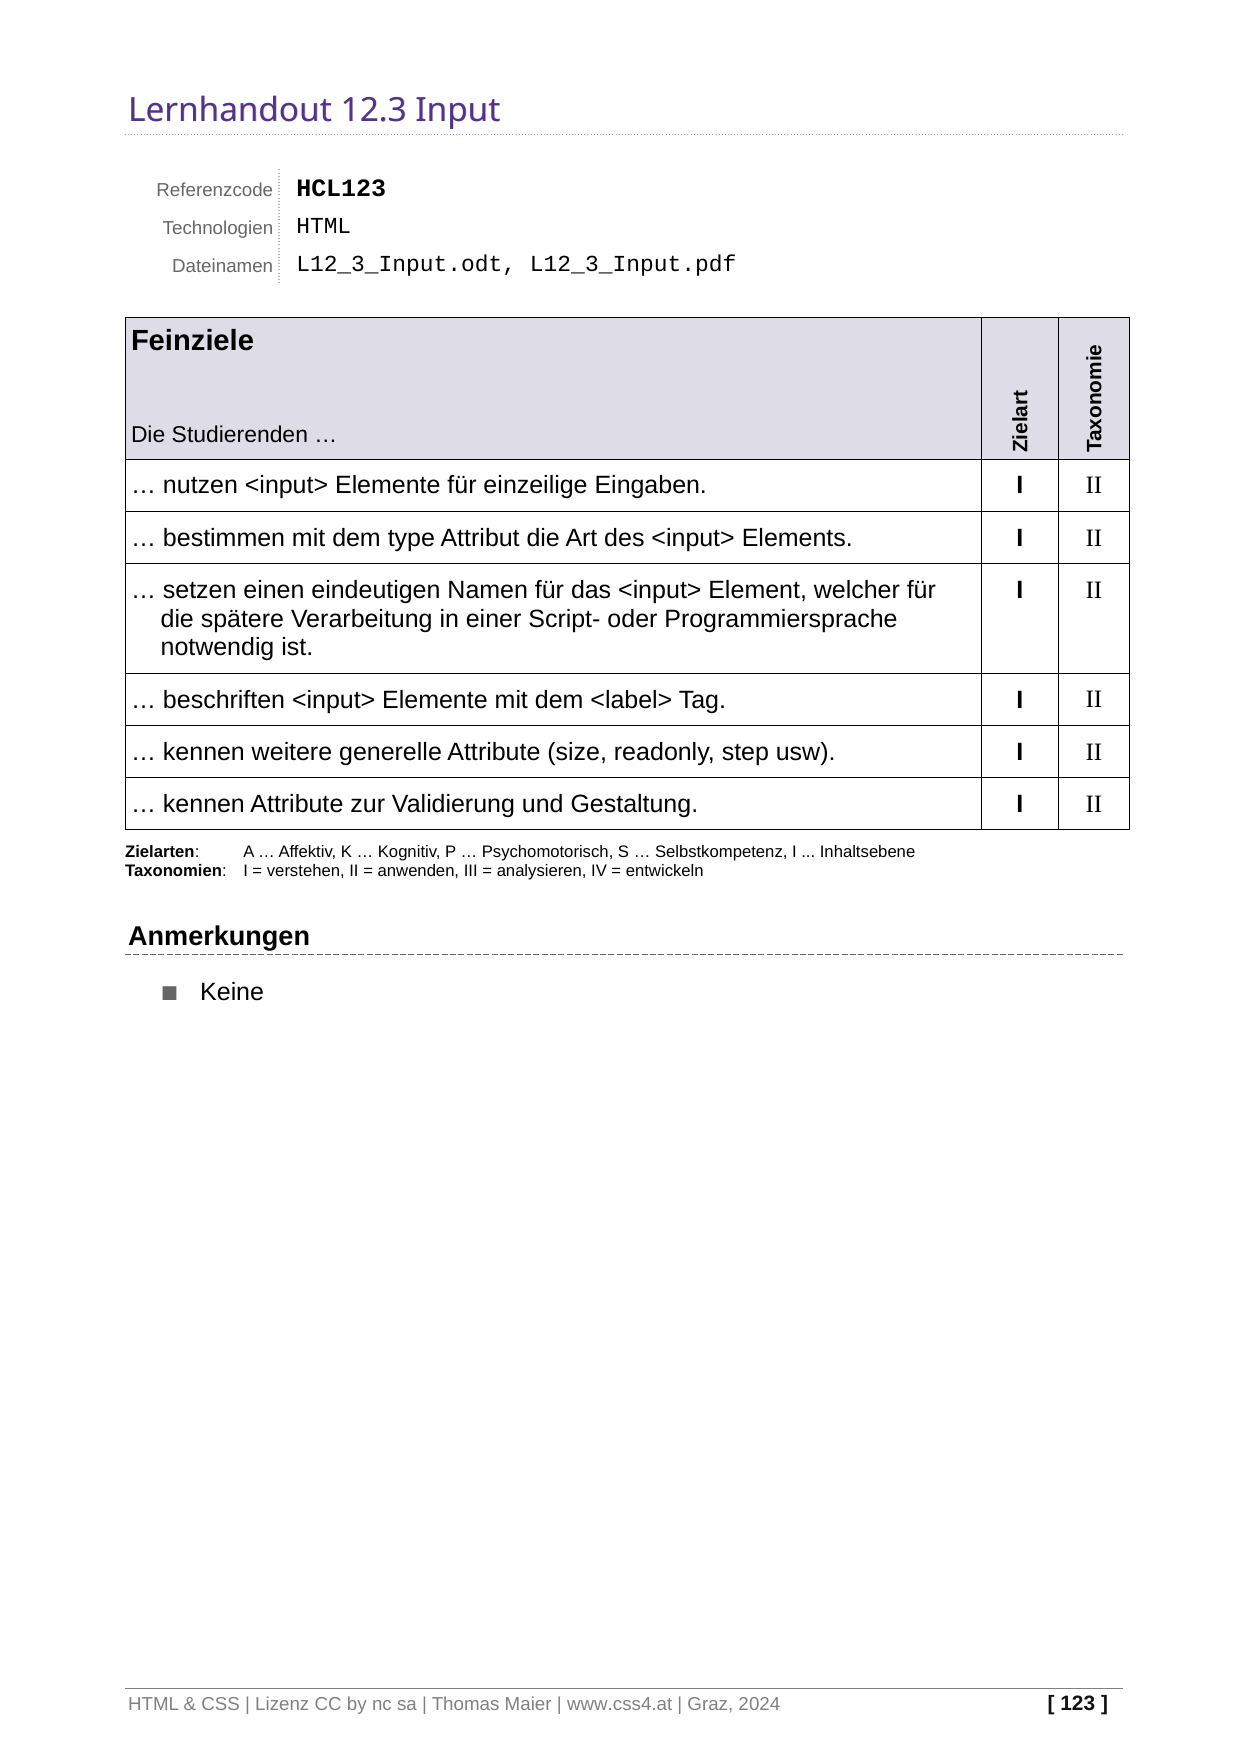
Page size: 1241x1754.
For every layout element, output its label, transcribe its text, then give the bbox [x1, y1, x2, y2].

table_header Zielart [982, 318, 1058, 459]
table_cell … beschriften <input> Elemente mit dem <label> Tag. [126, 674, 981, 725]
table_cell II [1059, 564, 1129, 673]
table_cell … setzen einen eindeutigen Namen für das <input> Element, welcher für die spätere Verarbeitung in einer Script- oder Programmiersprache notwendig ist. [126, 564, 981, 673]
table_cell I [982, 460, 1058, 511]
table_header Feinziele Die Studierenden … [126, 318, 981, 459]
table_cell … kennen Attribute zur Validierung und Gestaltung. [126, 778, 981, 829]
table_cell II [1059, 674, 1129, 725]
table_cell L12_3_Input.odt, L12_3_Input.pdf [279, 247, 1129, 284]
table_cell I [982, 674, 1058, 725]
table_cell Dateinamen [125, 247, 278, 284]
subtitle Lernhandout 12.3 Input [125, 83, 1123, 134]
text Anmerkungen [125, 917, 1123, 954]
table_header Taxonomie [1059, 318, 1129, 459]
table_cell II [1059, 460, 1129, 511]
table_cell II [1059, 778, 1129, 829]
table_cell … kennen weitere generelle Attribute (size, readonly, step usw). [126, 726, 981, 777]
table_cell II [1059, 726, 1129, 777]
table_header HCL123 [279, 169, 1129, 209]
table_cell I [982, 564, 1058, 673]
table_cell HTML [279, 209, 1129, 247]
table_cell I [982, 726, 1058, 777]
table_cell II [1059, 512, 1129, 563]
table_cell … bestimmen mit dem type Attribut die Art des <input> Elements. [126, 512, 981, 563]
table_cell … nutzen <input> Elemente für einzeilige Eingaben. [126, 460, 981, 511]
text Zielarten: A … Affektiv, K … Kognitiv, P … Psychomotorisch, S … Selbstkompetenz, I ... Inhaltsebene Taxonomien: I = verstehen, II = anwenden, III = analysieren, IV = entwickeln [125, 842, 1123, 880]
table_cell Technologien [125, 209, 278, 247]
table_cell I [982, 512, 1058, 563]
table_header Referenzcode [125, 169, 278, 209]
table_cell I [982, 778, 1058, 829]
list Keine [162, 977, 1123, 1006]
